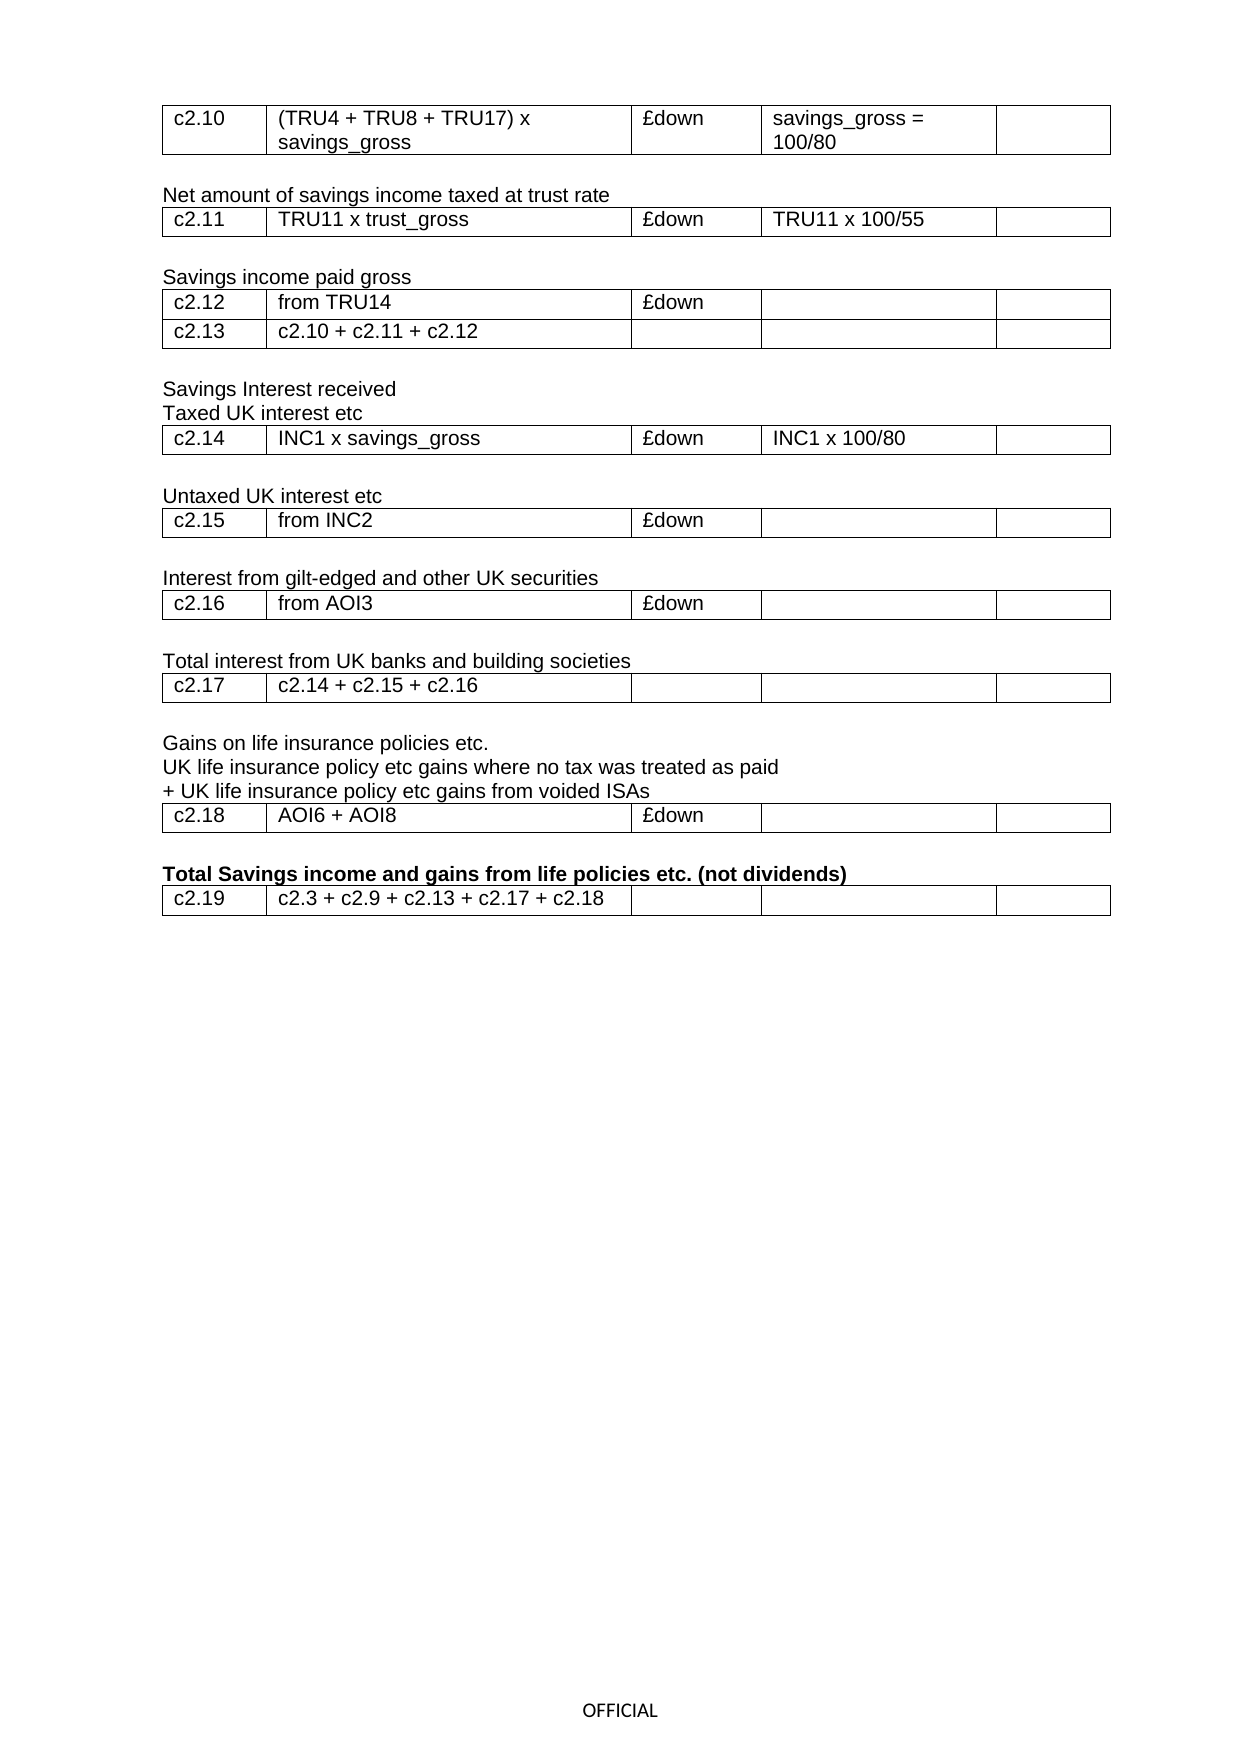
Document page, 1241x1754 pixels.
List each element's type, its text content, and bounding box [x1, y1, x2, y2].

table_cell c2.13 [163, 320, 266, 348]
table_header [762, 804, 996, 832]
text Untaxed UK interest etc [162, 483, 1135, 507]
table_header £down [632, 208, 761, 236]
text Gains on life insurance policies etc. [162, 731, 1135, 755]
table_header from AOI3 [267, 591, 631, 619]
text Taxed UK interest etc [162, 401, 1135, 425]
table_header c2.12 [163, 290, 266, 318]
table_header £down [632, 509, 761, 537]
table_header [997, 106, 1110, 153]
table_header [762, 290, 996, 318]
table_header c2.17 [163, 674, 266, 702]
text + UK life insurance policy etc gains from voided ISAs [162, 779, 1135, 803]
table_header [762, 509, 996, 537]
table_header TRU11 x 100/55 [762, 208, 996, 236]
table_header [997, 804, 1110, 832]
table_header [762, 886, 996, 914]
table_cell [997, 320, 1110, 348]
table_header c2.14 + c2.15 + c2.16 [267, 674, 631, 702]
text Savings Interest received [162, 377, 1135, 401]
table_header £down [632, 804, 761, 832]
table_header TRU11 x trust_gross [267, 208, 631, 236]
table_cell c2.10 + c2.11 + c2.12 [267, 320, 631, 348]
table_header c2.10 [163, 106, 266, 153]
text Savings income paid gross [162, 265, 1135, 289]
table_header INC1 x 100/80 [762, 426, 996, 454]
text Total Savings income and gains from life policies etc. (not dividends) [162, 861, 1135, 885]
table_header from TRU14 [267, 290, 631, 318]
table_header c2.16 [163, 591, 266, 619]
table_header [632, 886, 761, 914]
table_header [762, 591, 996, 619]
table_header [632, 674, 761, 702]
table_header £down [632, 591, 761, 619]
table_header c2.19 [163, 886, 266, 914]
table_header c2.15 [163, 509, 266, 537]
table_header c2.18 [163, 804, 266, 832]
table_header [997, 290, 1110, 318]
table_header £down [632, 426, 761, 454]
table_cell [632, 320, 761, 348]
table_header [997, 886, 1110, 914]
table_header (TRU4 + TRU8 + TRU17) x savings_gross [267, 106, 631, 153]
table_header c2.14 [163, 426, 266, 454]
table_header [997, 591, 1110, 619]
table_header savings_gross = 100/80 [762, 106, 996, 153]
table_header c2.3 + c2.9 + c2.13 + c2.17 + c2.18 [267, 886, 631, 914]
table_header [997, 208, 1110, 236]
table_header [997, 674, 1110, 702]
table_header INC1 x savings_gross [267, 426, 631, 454]
table_header £down [632, 106, 761, 153]
text Net amount of savings income taxed at trust rate [162, 183, 1135, 207]
table_cell [762, 320, 996, 348]
text UK life insurance policy etc gains where no tax was treated as paid [162, 755, 1135, 779]
table_header from INC2 [267, 509, 631, 537]
table_header c2.11 [163, 208, 266, 236]
table_header AOI6 + AOI8 [267, 804, 631, 832]
text Total interest from UK banks and building societies [162, 648, 1135, 672]
table_header £down [632, 290, 761, 318]
text Interest from gilt-edged and other UK securities [162, 566, 1135, 590]
table_header [997, 509, 1110, 537]
table_header [997, 426, 1110, 454]
table_header [762, 674, 996, 702]
